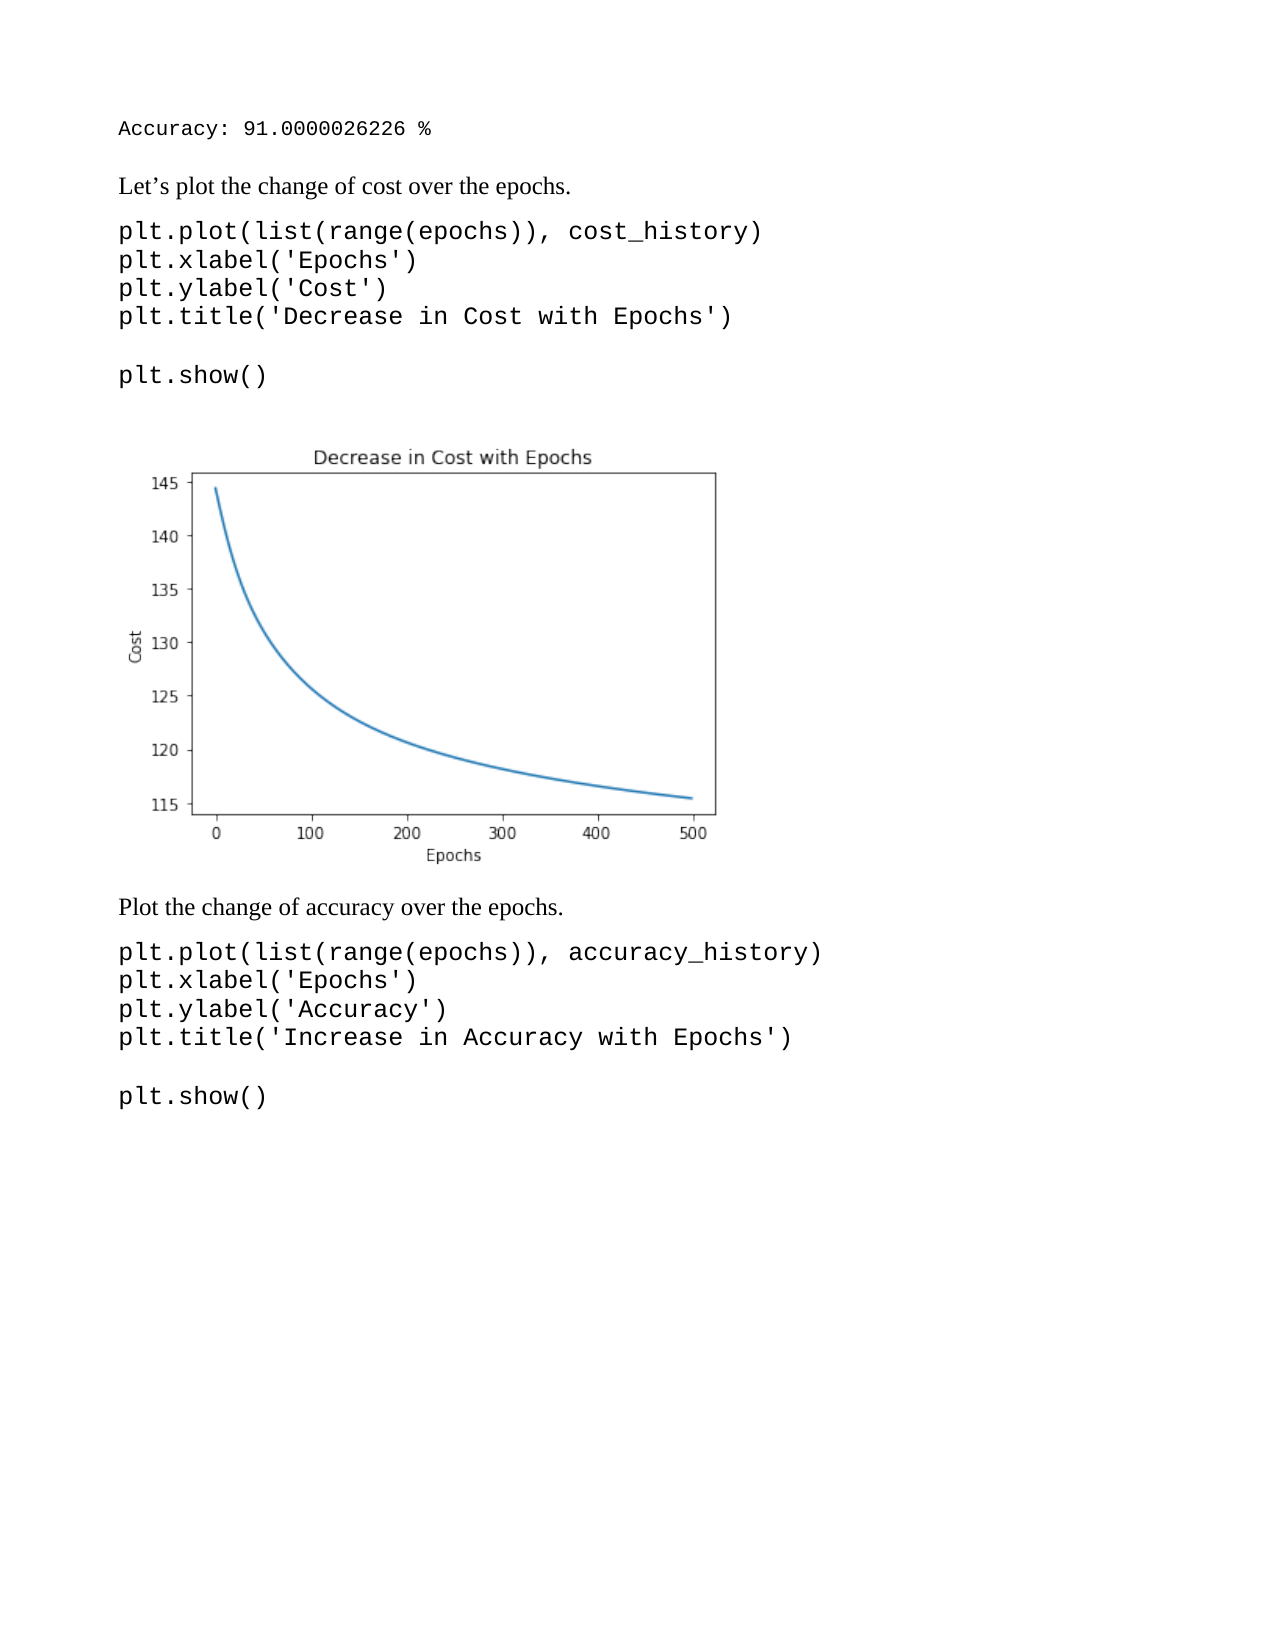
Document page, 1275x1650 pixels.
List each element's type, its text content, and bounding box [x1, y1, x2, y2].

text Plot the change of accuracy over the epochs. [118, 892, 1157, 921]
picture [118, 438, 731, 874]
text Accuracy: 91.0000026226 % [118, 118, 1157, 142]
table_header plt.plot(list(range(epochs)), accuracy_history) plt.xlabel('Epochs') plt.ylabel('Accuracy') plt.title('Increase in Accuracy with Epochs') plt.show() [118, 940, 838, 1112]
text Let’s plot the change of cost over the epochs. [118, 171, 1157, 200]
table_header plt.plot(list(range(epochs)), cost_history) plt.xlabel('Epochs') plt.ylabel('Cost') plt.title('Decrease in Cost with Epochs') plt.show() [118, 219, 777, 391]
